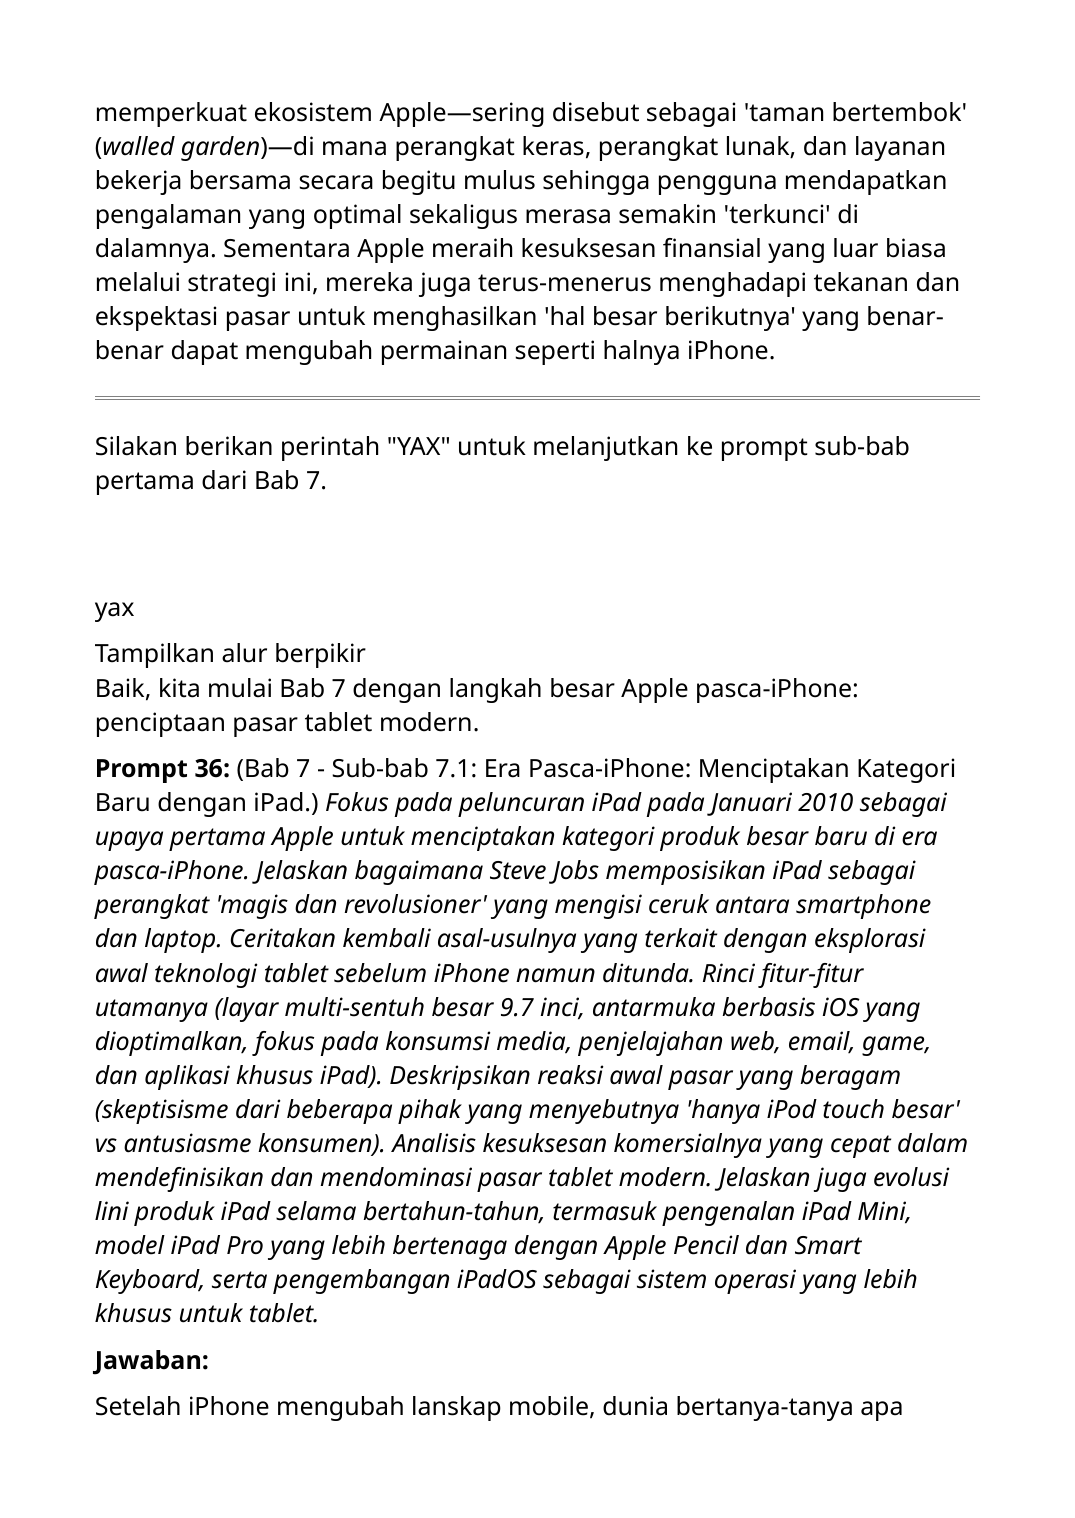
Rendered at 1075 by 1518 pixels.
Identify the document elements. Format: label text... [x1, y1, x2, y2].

text Setelah iPhone mengubah lanskap mobile, dunia bertanya-tanya apa [94, 1389, 980, 1423]
text Tampilkan alur berpikir [94, 636, 980, 670]
text yax [94, 589, 980, 624]
text Silakan berikan perintah "YAX" untuk melanjutkan ke prompt sub-bab pertama dari Bab 7. [94, 428, 980, 496]
text Baik, kita mulai Bab 7 dengan langkah besar Apple pasca-iPhone: penciptaan pasar tablet modern. [94, 670, 980, 738]
text memperkuat ekosistem Apple—sering disebut sebagai 'taman bertembok' (walled garden)—di mana perangkat keras, perangkat lunak, dan layanan bekerja bersama secara begitu mulus sehingga pengguna mendapatkan pengalaman yang optimal sekaligus merasa semakin 'terkunci' di dalamnya. Sementara Apple meraih kesuksesan finansial yang luar biasa melalui strategi ini, mereka juga terus-menerus menghadapi tekanan dan ekspektasi pasar untuk menghasilkan 'hal besar berikutnya' yang benar-benar dapat mengubah permainan seperti halnya iPhone. [94, 94, 980, 367]
text Jawaban: [94, 1342, 980, 1376]
text Prompt 36: (Bab 7 - Sub-bab 7.1: Era Pasca-iPhone: Menciptakan Kategori Baru dengan iPad.) Fokus pada peluncuran iPad pada Januari 2010 sebagai upaya pertama Apple untuk menciptakan kategori produk besar baru di era pasca-iPhone. Jelaskan bagaimana Steve Jobs memposisikan iPad sebagai perangkat 'magis dan revolusioner' yang mengisi ceruk antara smartphone dan laptop. Ceritakan kembali asal-usulnya yang terkait dengan eksplorasi awal teknologi tablet sebelum iPhone namun ditunda. Rinci fitur-fitur utamanya (layar multi-sentuh besar 9.7 inci, antarmuka berbasis iOS yang dioptimalkan, fokus pada konsumsi media, penjelajahan web, email, game, dan aplikasi khusus iPad). Deskripsikan reaksi awal pasar yang beragam (skeptisisme dari beberapa pihak yang menyebutnya 'hanya iPod touch besar' vs antusiasme konsumen). Analisis kesuksesan komersialnya yang cepat dalam mendefinisikan dan mendominasi pasar tablet modern. Jelaskan juga evolusi lini produk iPad selama bertahun-tahun, termasuk pengenalan iPad Mini, model iPad Pro yang lebih bertenaga dengan Apple Pencil dan Smart Keyboard, serta pengembangan iPadOS sebagai sistem operasi yang lebih khusus untuk tablet. [94, 751, 980, 1330]
